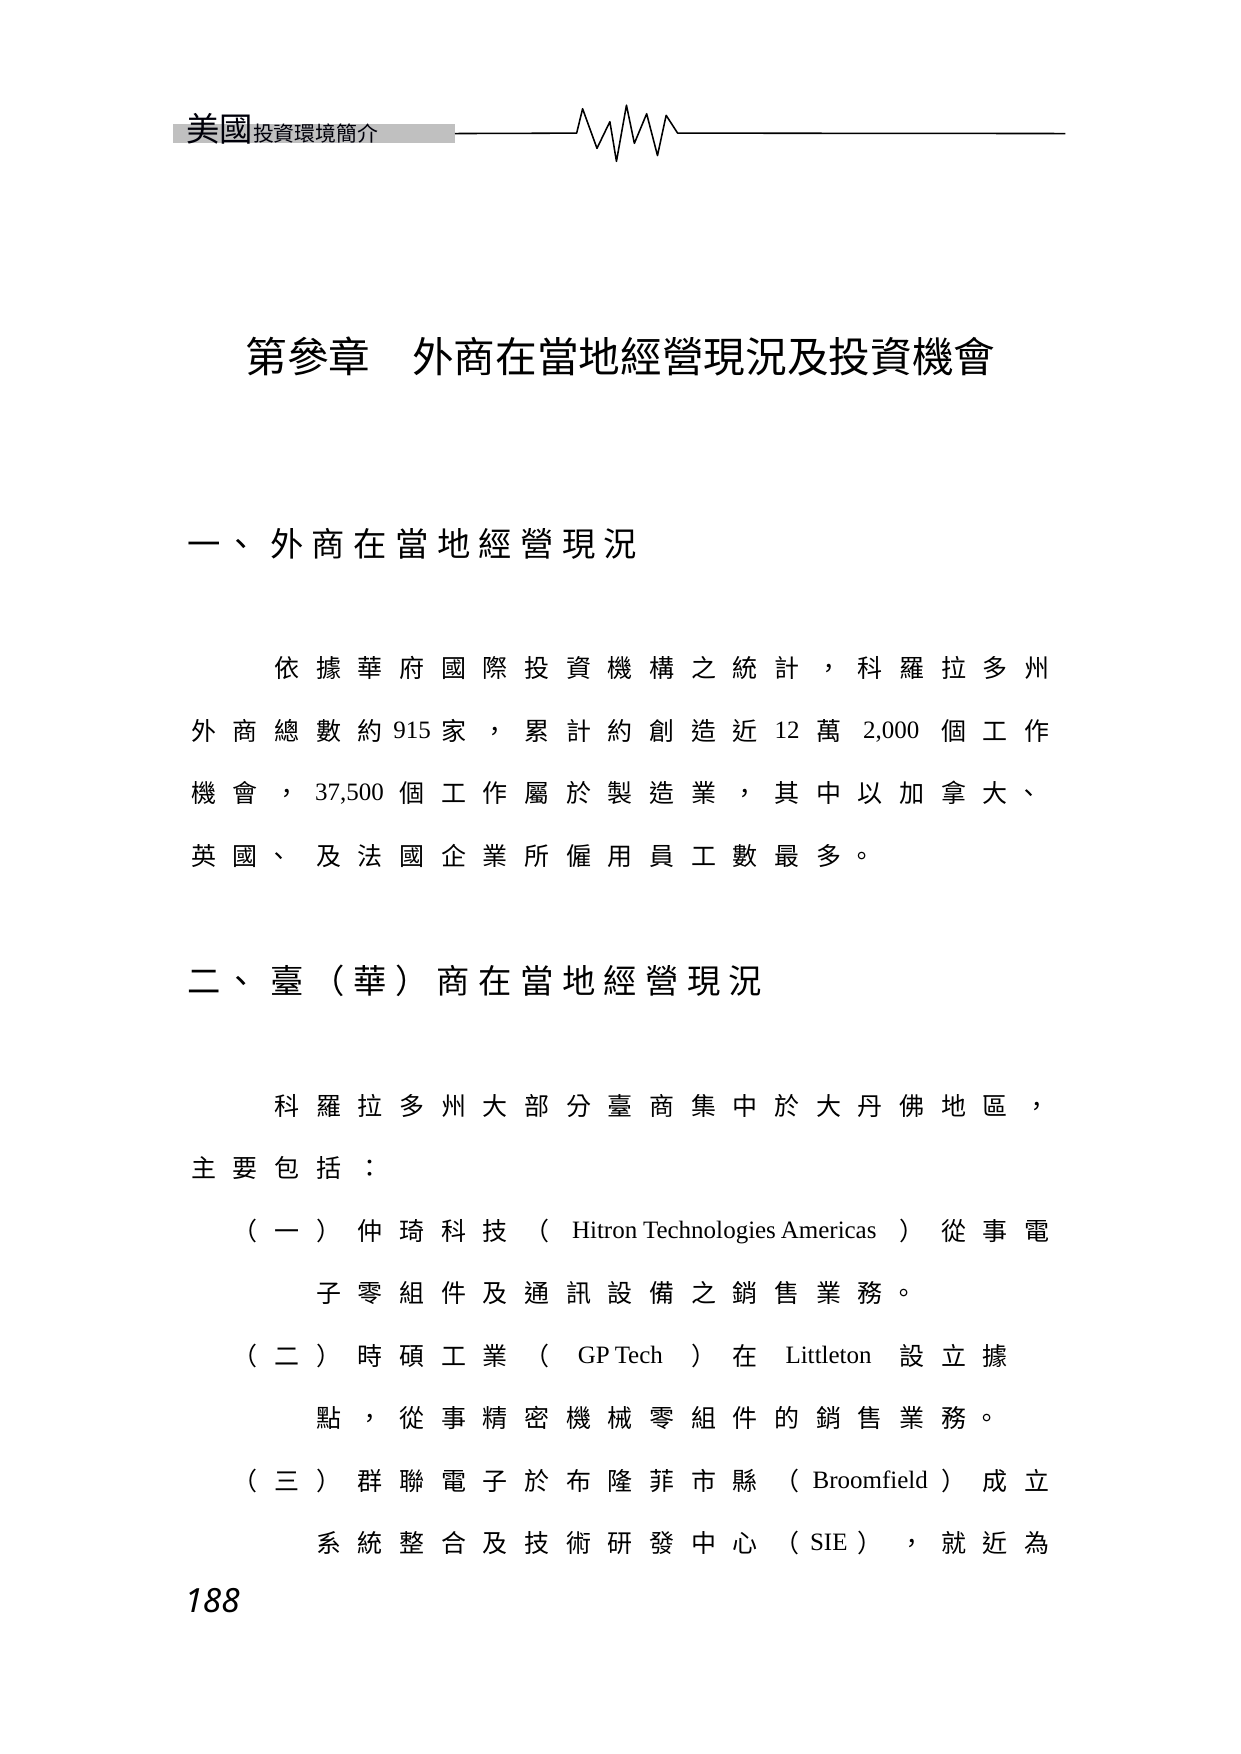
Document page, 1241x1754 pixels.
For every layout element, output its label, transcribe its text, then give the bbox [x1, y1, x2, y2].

text 第參章 外商在當地經營現況及投資機會 [183, 313, 1058, 375]
text 二、臺（華）商在當地經營現況 [183, 938, 1058, 1000]
text （二）時碩工業（GP Tech）在Littleton設立據點，從事精密機械零組件的銷售業務。 [207, 1313, 1058, 1438]
text （一）仲琦科技（Hitron Technologies Americas）從事電子零組件及通訊設備之銷售業務。 [207, 1188, 1058, 1313]
text 科羅拉多州大部分臺商集中於大丹佛地區，主要包括： [183, 1063, 1058, 1188]
text 依據華府國際投資機構之統計，科羅拉多州外商總數約915家，累計約創造近12萬2,000個工作機會，37,500個工作屬於製造業，其中以加拿大、英國、及法國企業所僱用員工數最多。 [183, 625, 1058, 875]
text 一、外商在當地經營現況 [183, 500, 1058, 563]
text （三）群聯電子於布隆菲市縣（Broomfield）成立系統整合及技術研發中心（SIE），就近為 [207, 1438, 1058, 1563]
